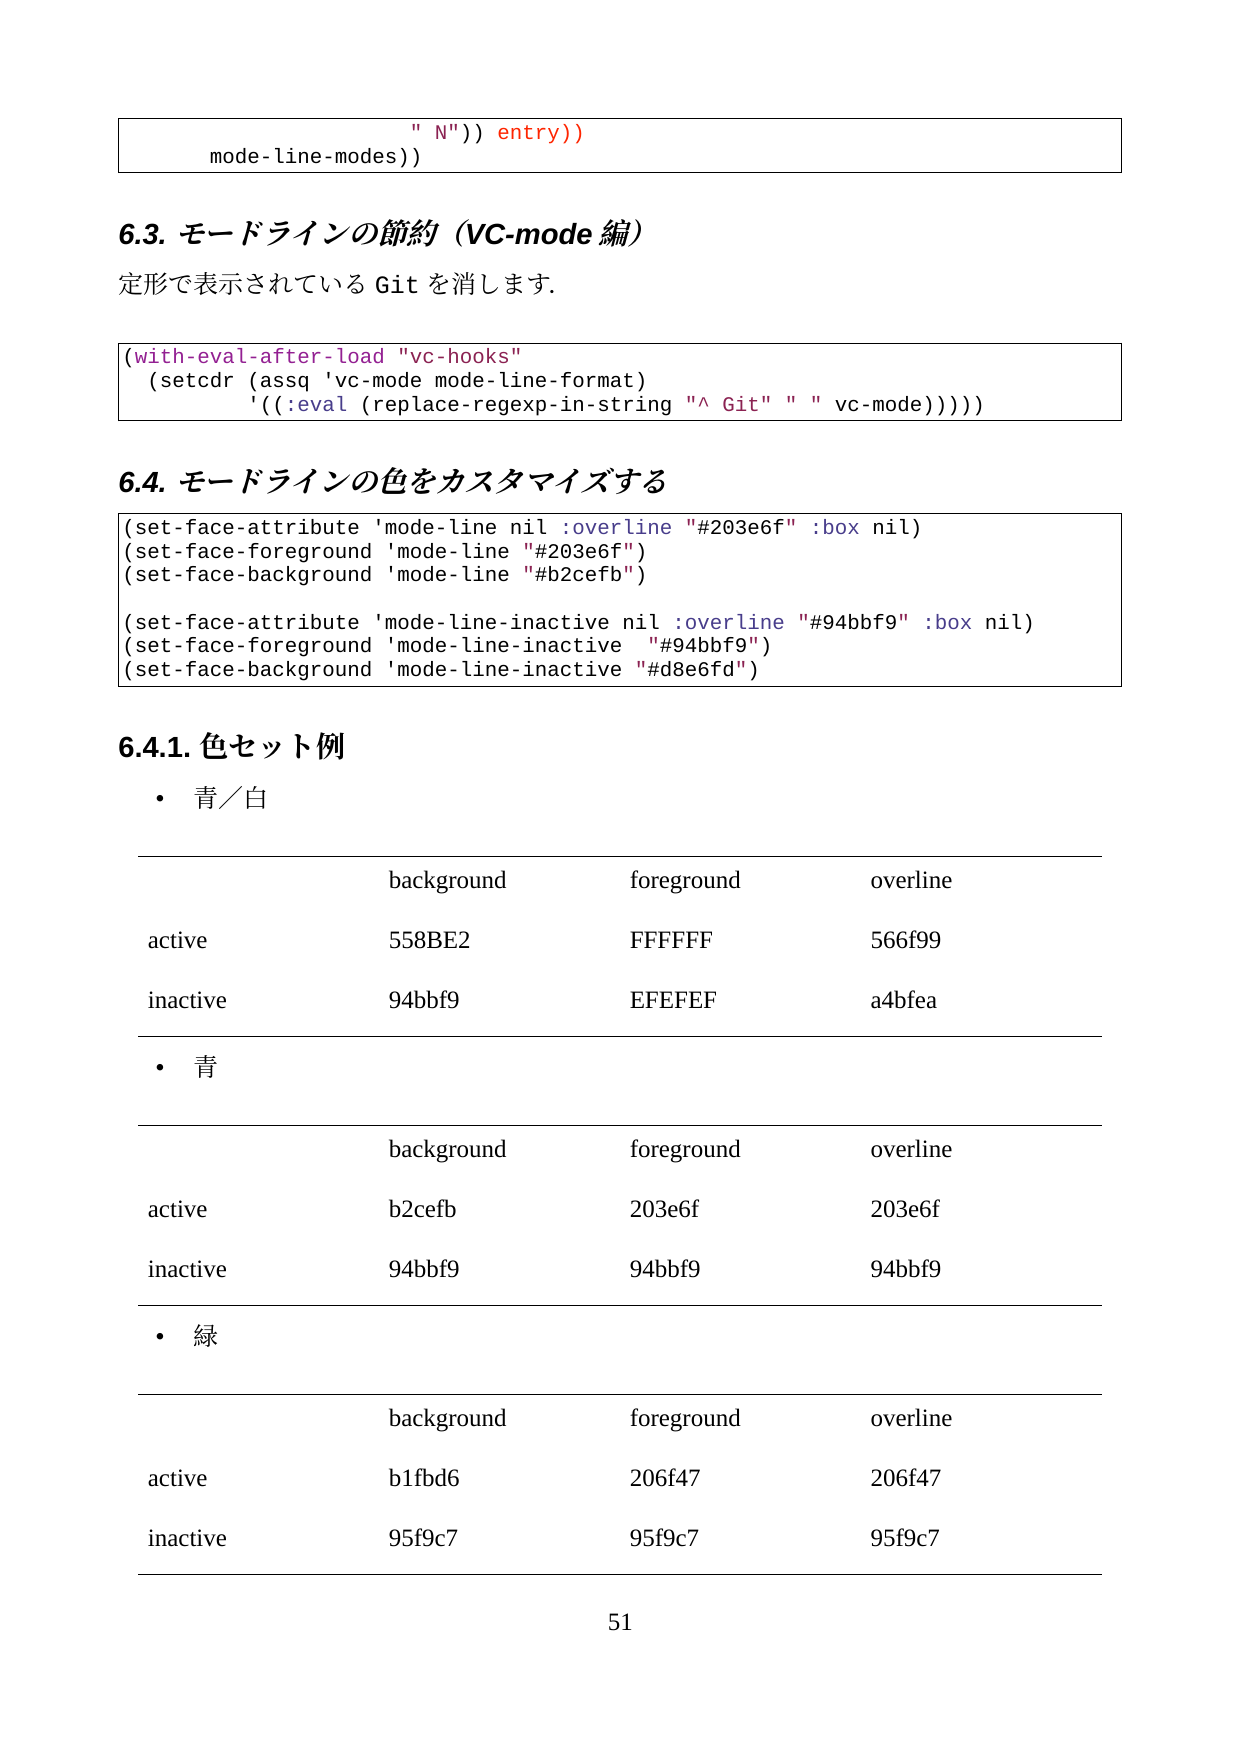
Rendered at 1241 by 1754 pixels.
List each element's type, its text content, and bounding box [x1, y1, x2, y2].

text (set-face-foreground 'mode-line "#203e6f") [119, 537, 1121, 561]
table_cell 95f9c7 [620, 1514, 861, 1574]
subtitle 色セット例 [118, 724, 1122, 766]
table_cell b2cefb [379, 1185, 620, 1245]
table_header background [379, 1126, 620, 1185]
subtitle モードラインの節約（VC-mode編） [118, 211, 1122, 253]
subtitle モードラインの色をカスタマイズする [118, 459, 1122, 501]
text mode-line-modes)) [119, 142, 1121, 172]
table_header overline [861, 1126, 1102, 1185]
table_cell 94bbf9 [861, 1245, 1102, 1305]
table_cell 566f99 [861, 916, 1102, 976]
table_header [138, 857, 379, 916]
table_header overline [861, 1395, 1102, 1454]
table_cell a4bfea [861, 976, 1102, 1036]
list 青／白 [156, 778, 1122, 843]
table_header foreground [620, 1126, 861, 1185]
table_header [138, 1126, 379, 1185]
table_cell active [138, 1454, 379, 1514]
text 定形で表示されている Git を消します． [118, 265, 1122, 330]
text " N")) entry)) [119, 119, 1121, 142]
table_cell 558BE2 [379, 916, 620, 976]
table_header overline [861, 857, 1102, 916]
table_cell EFEFEF [620, 976, 861, 1036]
table_header foreground [620, 857, 861, 916]
table_cell 95f9c7 [861, 1514, 1102, 1574]
table_cell FFFFFF [620, 916, 861, 976]
table_cell inactive [138, 1514, 379, 1574]
table_header foreground [620, 1395, 861, 1454]
table_cell b1fbd6 [379, 1454, 620, 1514]
table_header background [379, 1395, 620, 1454]
table_cell inactive [138, 976, 379, 1036]
list 緑 [156, 1317, 1122, 1381]
table_cell 94bbf9 [379, 976, 620, 1036]
table_header [138, 1395, 379, 1454]
table_cell active [138, 1185, 379, 1245]
text (set-face-background 'mode-line-inactive "#d8e6fd") [119, 655, 1121, 686]
list 青 [156, 1048, 1122, 1112]
text (setcdr (assq 'vc-mode mode-line-format) [119, 366, 1121, 390]
text (set-face-foreground 'mode-line-inactive "#94bbf9") [119, 631, 1121, 655]
text '((:eval (replace-regexp-in-string "^ Git" " " vc-mode))))) [119, 390, 1121, 420]
text (set-face-background 'mode-line "#b2cefb") [119, 561, 1121, 584]
table_cell inactive [138, 1245, 379, 1305]
table_cell 203e6f [861, 1185, 1102, 1245]
table_cell 95f9c7 [379, 1514, 620, 1574]
table_cell 94bbf9 [620, 1245, 861, 1305]
table_cell 206f47 [620, 1454, 861, 1514]
table_header background [379, 857, 620, 916]
text (set-face-attribute 'mode-line-inactive nil :overline "#94bbf9" :box nil) [119, 608, 1121, 631]
table_cell 94bbf9 [379, 1245, 620, 1305]
table_cell 206f47 [861, 1454, 1102, 1514]
text (with-eval-after-load "vc-hooks" [119, 344, 1121, 366]
table_cell 203e6f [620, 1185, 861, 1245]
table_cell active [138, 916, 379, 976]
text (set-face-attribute 'mode-line nil :overline "#203e6f" :box nil) [119, 514, 1121, 537]
